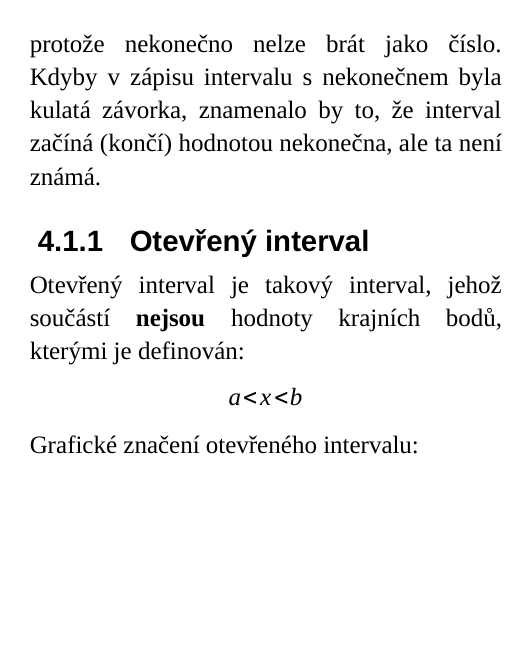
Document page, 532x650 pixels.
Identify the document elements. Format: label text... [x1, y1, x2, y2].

text protože nekonečno nelze brát jako číslo. Kdyby v zápisu intervalu s nekonečnem byla kulatá závorka, znamenalo by to, že interval začíná (končí) hodnotou nekonečna, ale ta není známá. [29, 29, 502, 190]
subtitle Otevřený interval [29, 224, 502, 257]
text Grafické značení otevřeného intervalu: [29, 430, 502, 459]
text Otevřený interval je takový interval, jehož součástí nejsou hodnoty krajních bodů, kterými je definován: [29, 270, 502, 365]
